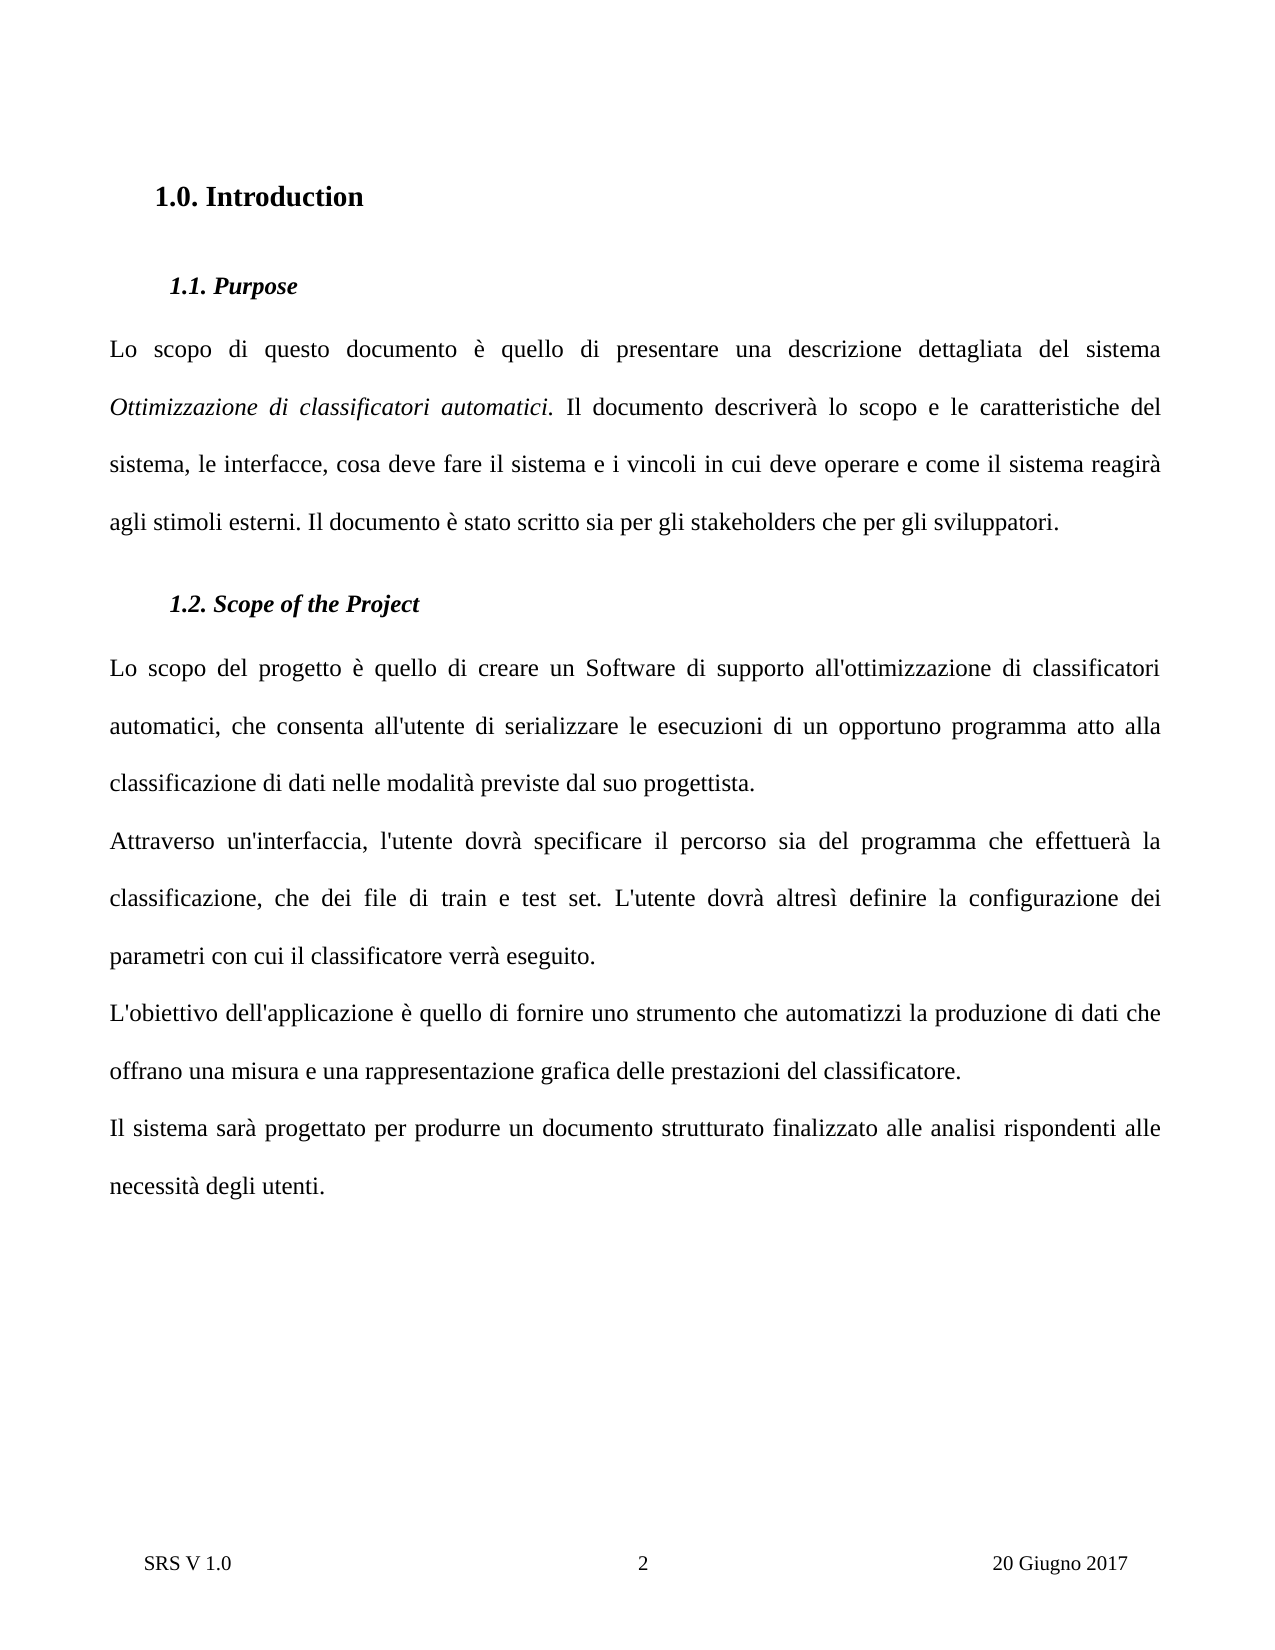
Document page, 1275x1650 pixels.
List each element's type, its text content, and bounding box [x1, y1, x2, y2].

text Il sistema sarà progettato per produrre un documento strutturato finalizzato alle analisi rispondenti alle necessità degli utenti. [109, 1113, 1162, 1199]
text L'obiettivo dell'applicazione è quello di fornire uno strumento che automatizzi la produzione di dati che offrano una misura e una rappresentazione grafica delle prestazioni del classificatore. [109, 998, 1162, 1084]
subtitle 1.1. Purpose [109, 271, 1162, 299]
text Lo scopo di questo documento è quello di presentare una descrizione dettagliata del sistema Ottimizzazione di classificatori automatici. Il documento descriverà lo scopo e le caratteristiche del sistema, le interfacce, cosa deve fare il sistema e i vincoli in cui deve operare e come il sistema reagirà agli stimoli esterni. Il documento è stato scritto sia per gli stakeholders che per gli sviluppatori. [109, 334, 1162, 536]
text Attraverso un'interfaccia, l'utente dovrà specificare il percorso sia del programma che effettuerà la classificazione, che dei file di train e test set. L'utente dovrà altresì definire la configurazione dei parametri con cui il classificatore verrà eseguito. [109, 826, 1162, 969]
subtitle 1.0. Introduction [109, 179, 1162, 212]
text Lo scopo del progetto è quello di creare un Software di supporto all'ottimizzazione di classificatori automatici, che consenta all'utente di serializzare le esecuzioni di un opportuno programma atto alla classificazione di dati nelle modalità previste dal suo progettista. [109, 653, 1162, 797]
subtitle 1.2. Scope of the Project [109, 589, 1162, 618]
